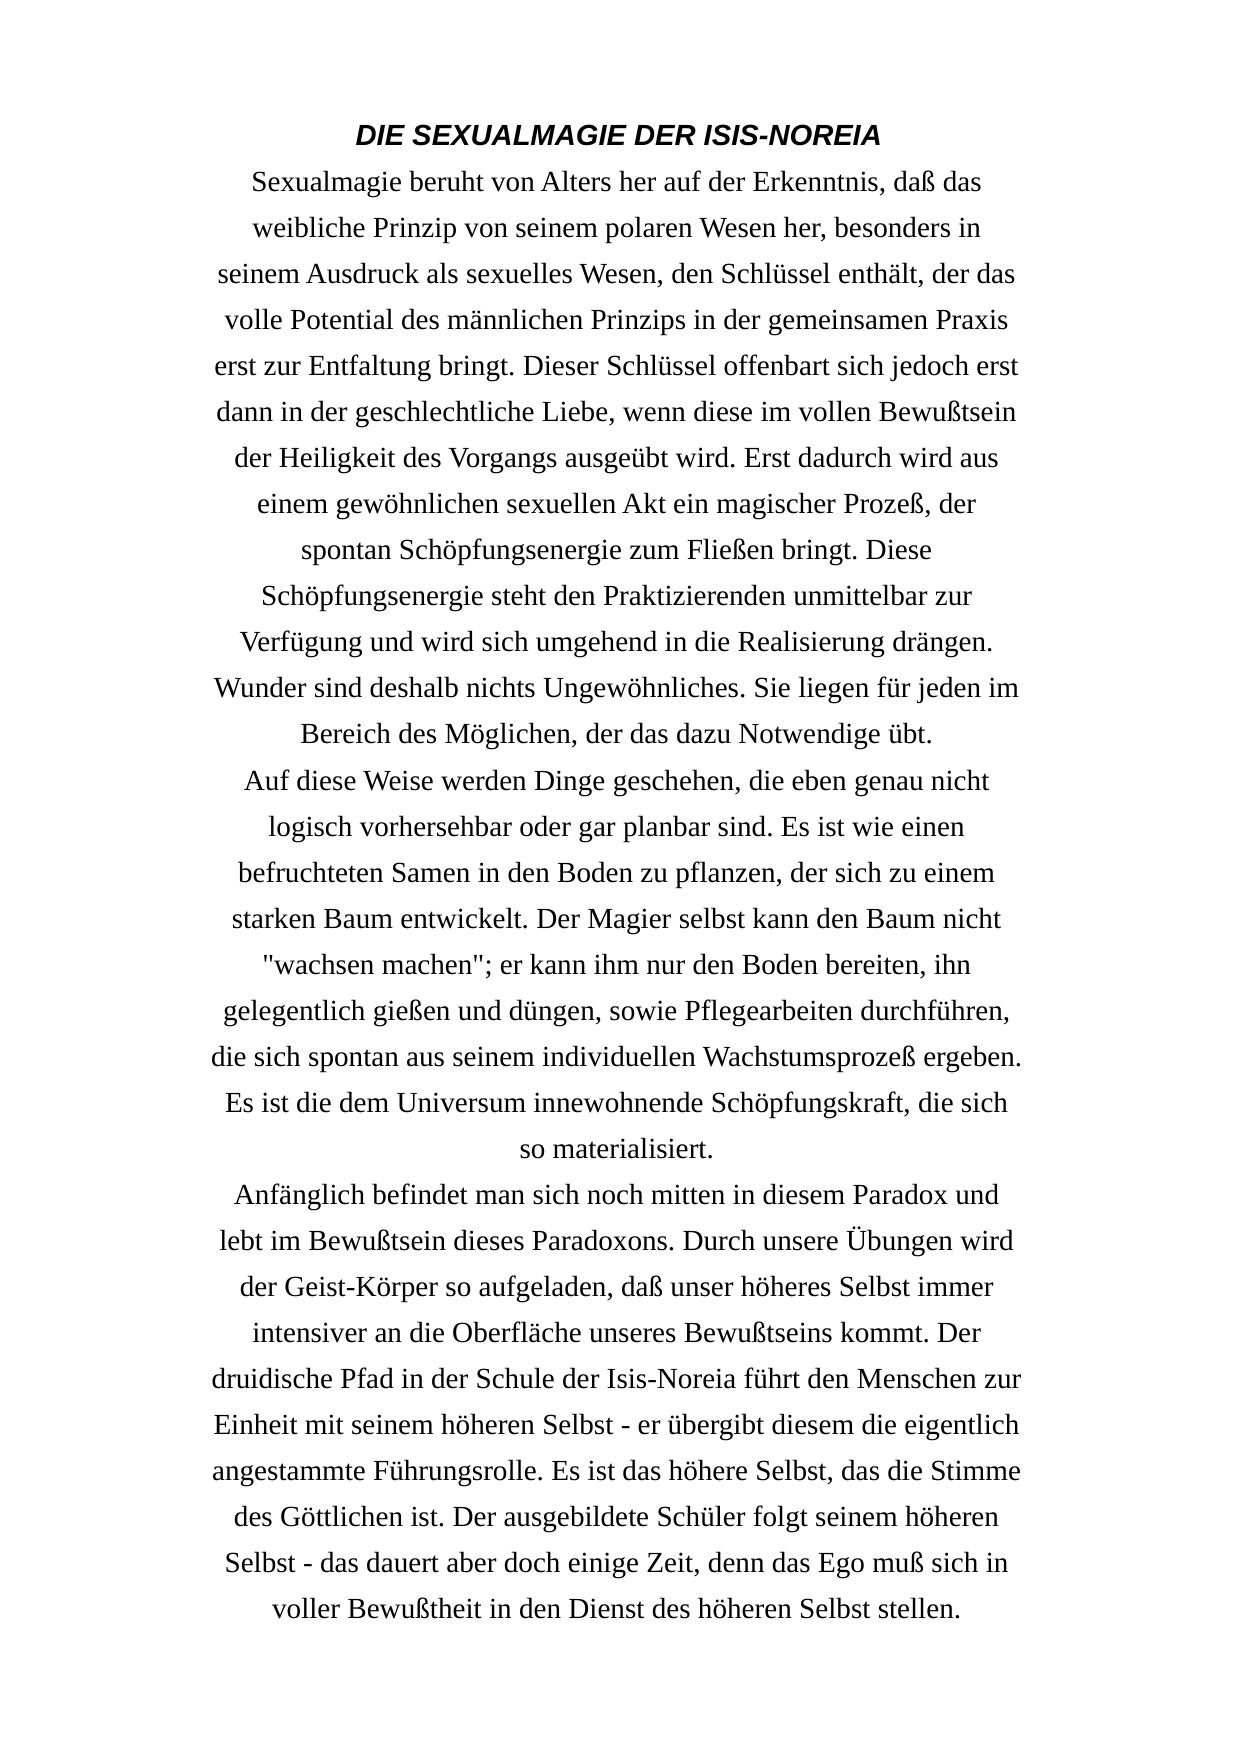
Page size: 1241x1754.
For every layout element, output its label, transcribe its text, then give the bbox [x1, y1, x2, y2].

text des Göttlichen ist. Der ausgebildete Schüler folgt seinem höheren [118, 1499, 1122, 1533]
subtitle DIE SEXUALMAGIE DER ISIS-NOREIA [118, 118, 1122, 152]
text starken Baum entwickelt. Der Magier selbst kann den Baum nicht [118, 901, 1122, 934]
text voller Bewußtheit in den Dienst des höheren Selbst stellen. [118, 1591, 1122, 1625]
text spontan Schöpfungsenergie zum Fließen bringt. Diese [118, 532, 1122, 566]
text "wachsen machen"; er kann ihm nur den Boden bereiten, ihn [118, 947, 1122, 980]
text Anfänglich befindet man sich noch mitten in diesem Paradox und [118, 1177, 1122, 1211]
text intensiver an die Oberfläche unseres Bewußtseins kommt. Der [118, 1315, 1122, 1349]
text Einheit mit seinem höheren Selbst - er übergibt diesem die eigentlich [118, 1407, 1122, 1441]
text lebt im Bewußtsein dieses Paradoxons. Durch unsere Übungen wird [118, 1223, 1122, 1257]
text befruchteten Samen in den Boden zu pflanzen, der sich zu einem [118, 855, 1122, 888]
text logisch vorhersehbar oder gar planbar sind. Es ist wie einen [118, 809, 1122, 842]
text so materialisiert. [118, 1131, 1122, 1164]
text dann in der geschlechtliche Liebe, wenn diese im vollen Bewußtsein [118, 394, 1122, 428]
text angestammte Führungsrolle. Es ist das höhere Selbst, das die Stimme [118, 1453, 1122, 1487]
text einem gewöhnlichen sexuellen Akt ein magischer Prozeß, der [118, 486, 1122, 520]
text Schöpfungsenergie steht den Praktizierenden unmittelbar zur [118, 578, 1122, 612]
text druidische Pfad in der Schule der Isis-Noreia führt den Menschen zur [118, 1361, 1122, 1395]
text Sexualmagie beruht von Alters her auf der Erkenntnis, daß das [118, 164, 1122, 198]
text Auf diese Weise werden Dinge geschehen, die eben genau nicht [118, 763, 1122, 796]
text gelegentlich gießen und düngen, sowie Pflegearbeiten durchführen, [118, 993, 1122, 1026]
text erst zur Entfaltung bringt. Dieser Schlüssel offenbart sich jedoch erst [118, 348, 1122, 382]
text die sich spontan aus seinem individuellen Wachstumsprozeß ergeben. [118, 1039, 1122, 1072]
text Bereich des Möglichen, der das dazu Notwendige übt. [118, 717, 1122, 750]
text Es ist die dem Universum innewohnende Schöpfungskraft, die sich [118, 1085, 1122, 1118]
text seinem Ausdruck als sexuelles Wesen, den Schlüssel enthält, der das [118, 256, 1122, 290]
text volle Potential des männlichen Prinzips in der gemeinsamen Praxis [118, 302, 1122, 336]
text weibliche Prinzip von seinem polaren Wesen her, besonders in [118, 210, 1122, 244]
text der Geist-Körper so aufgeladen, daß unser höheres Selbst immer [118, 1269, 1122, 1303]
text der Heiligkeit des Vorgangs ausgeübt wird. Erst dadurch wird aus [118, 440, 1122, 474]
text Verfügung und wird sich umgehend in die Realisierung drängen. [118, 624, 1122, 658]
text Wunder sind deshalb nichts Ungewöhnliches. Sie liegen für jeden im [118, 671, 1122, 704]
text Selbst - das dauert aber doch einige Zeit, denn das Ego muß sich in [118, 1545, 1122, 1579]
